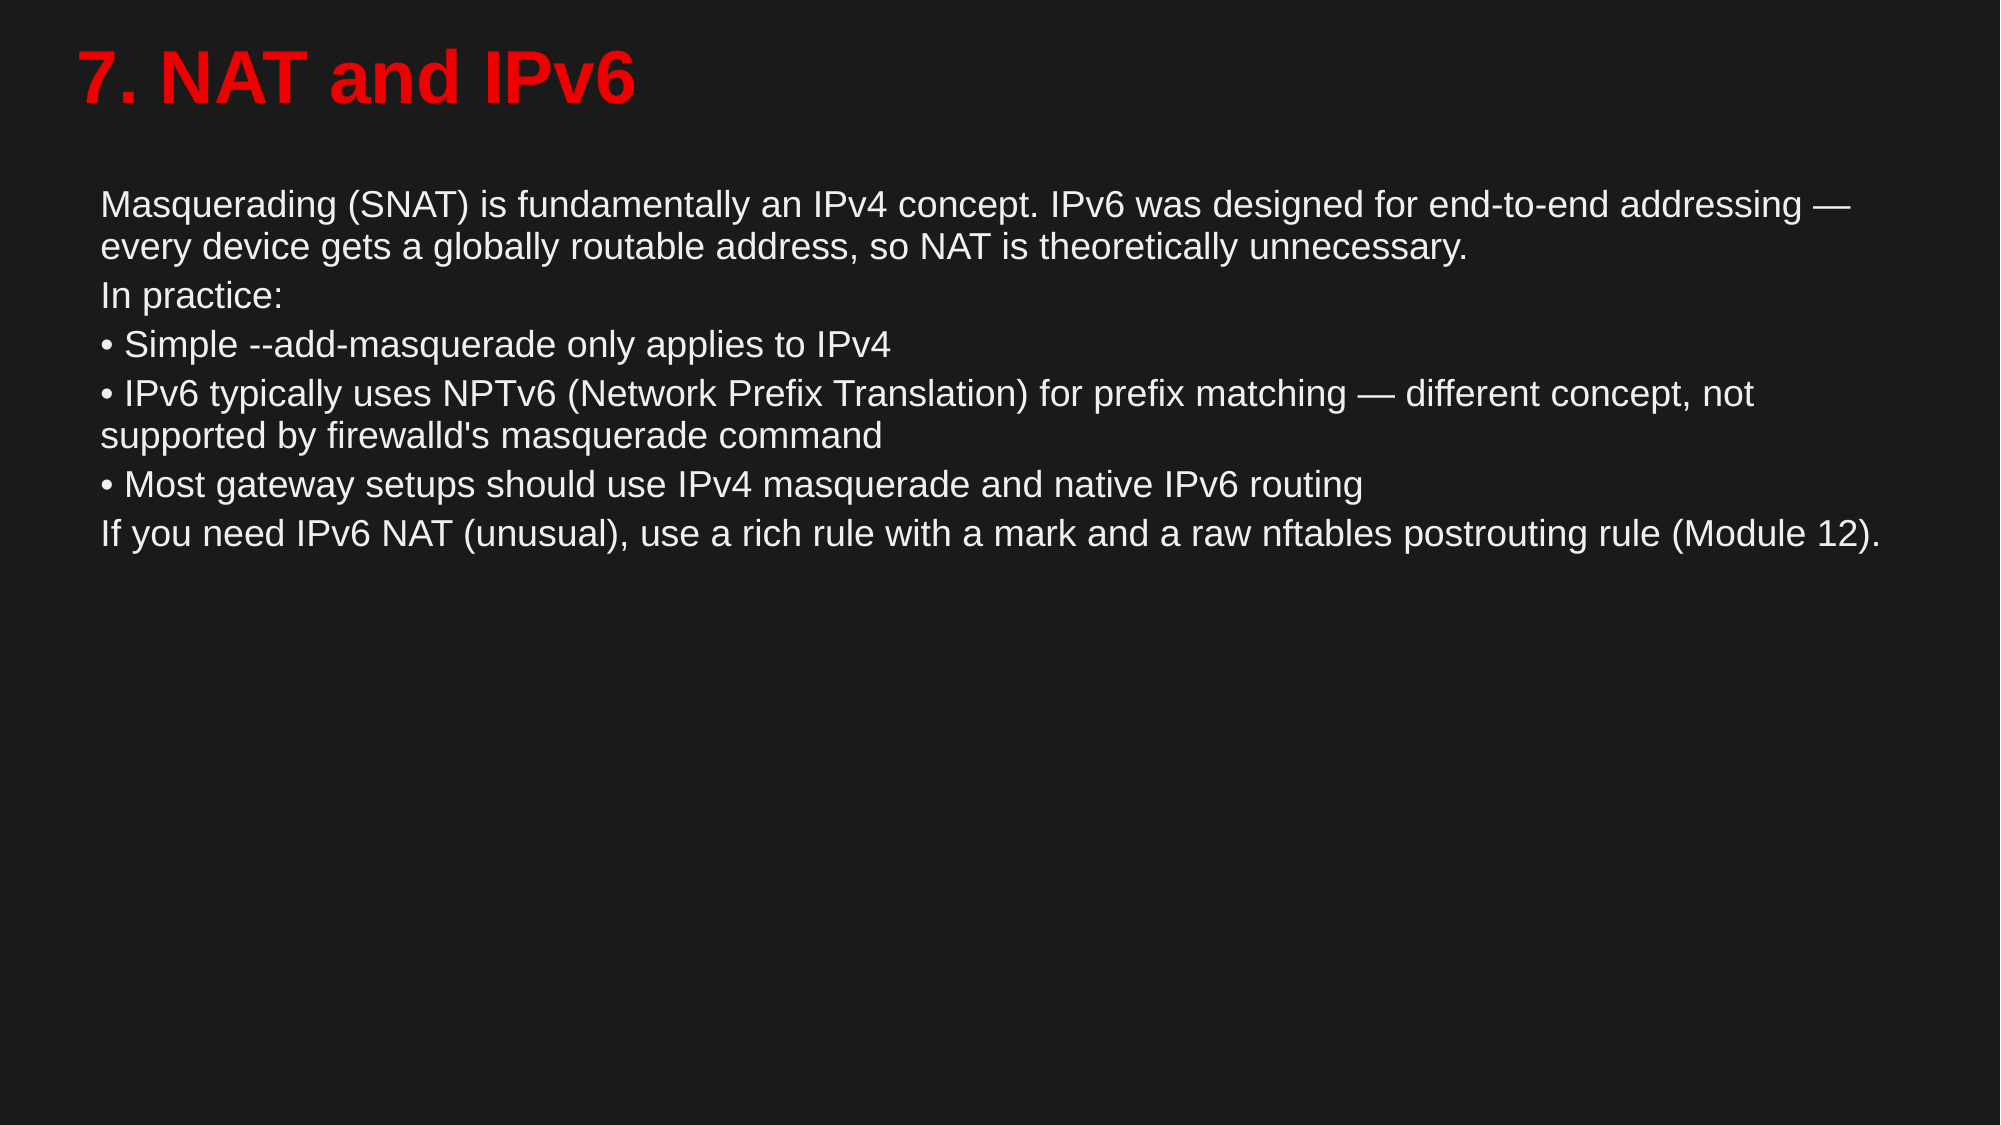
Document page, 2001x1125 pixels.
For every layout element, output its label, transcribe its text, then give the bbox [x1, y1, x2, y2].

text_box 7. NAT and IPv6 [59, 23, 1942, 154]
text_box Masquerading (SNAT) is fundamentally an IPv4 concept. IPv6 was designed for end-to-end addressing — every device gets a globally routable address, so NAT is theoretically unnecessary. In practice: • Simple --add-masquerade only applies to IPv4 • IPv6 typically uses NPTv6 (Network Prefix Translation) for prefix matching — different concept, not supported by firewalld's masquerade command • Most gateway setups should use IPv4 masquerade and native IPv6 routing If you need IPv6 NAT (unusual), use a rich rule with a mark and a raw nftables postrouting rule (Module 12). [59, 171, 1942, 1087]
